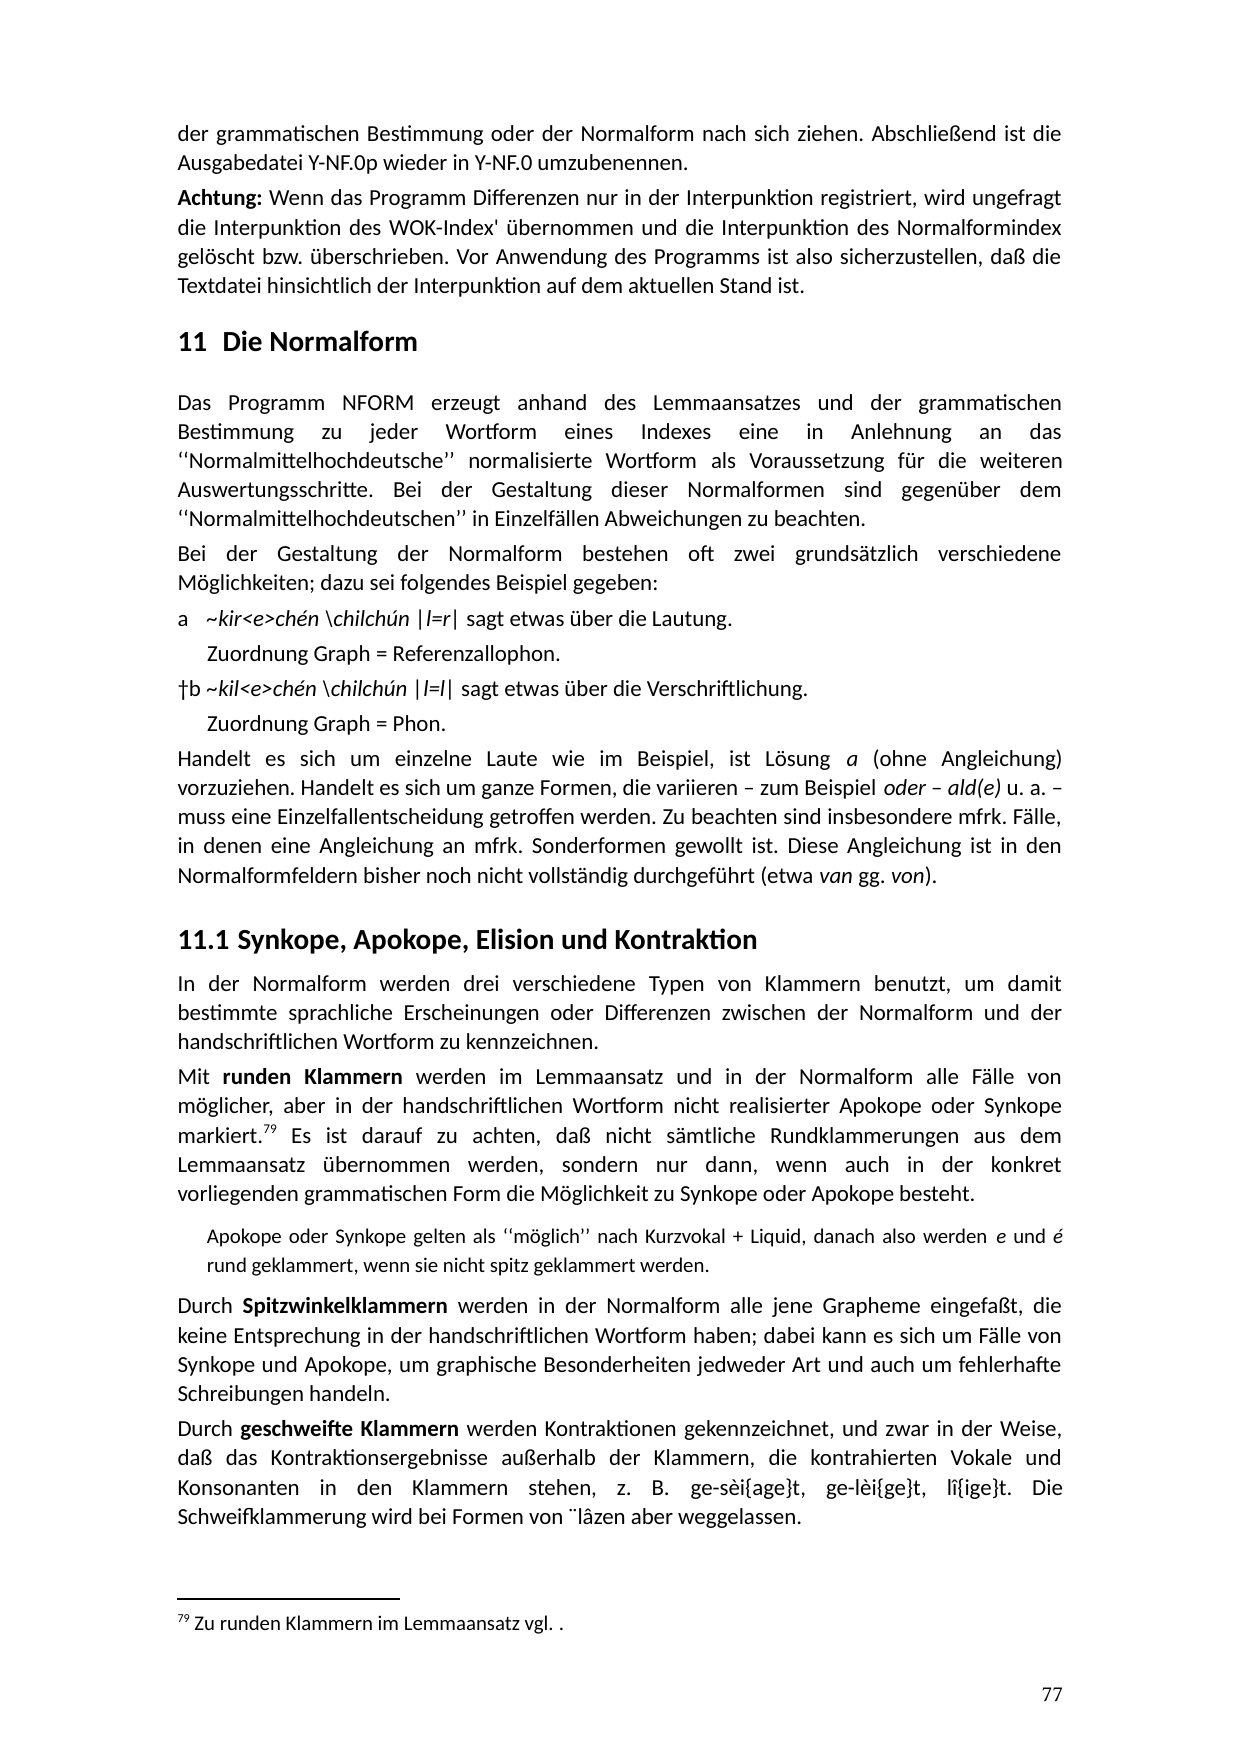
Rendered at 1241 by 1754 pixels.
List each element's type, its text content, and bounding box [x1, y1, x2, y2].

text In der Normalform werden drei verschiedene Typen von Klammern benutzt, um damit bestimmte sprachliche Erscheinungen oder Differenzen zwischen der Normalform und der handschriftlichen Wortform zu kennzeichnen. [177, 968, 1063, 1056]
text Achtung: Wenn das Programm Differenzen nur in der Interpunktion registriert, wird ungefragt die Interpunktion des WOK-Index' übernommen und die Interpunktion des Normalformindex gelöscht bzw. überschrieben. Vor Anwendung des Programms ist also sicherzustellen, daß die Textdatei hinsichtlich der Interpunktion auf dem aktuellen Stand ist. [177, 182, 1063, 299]
subtitle Synkope, Apokope, Elision und Kontraktion [177, 926, 1063, 956]
text Apokope oder Synkope gelten als ‘‘möglich’’ nach Kurzvokal + Liquid, danach also werden e und é rund geklammert, wenn sie nicht spitz geklammert werden. [207, 1220, 1063, 1278]
text der grammatischen Bestimmung oder der Normalform nach sich ziehen. Abschließend ist die Ausgabedatei Y-NF.0p wieder in Y-NF.0 umzubenennen. [177, 118, 1063, 176]
text a ~kir<e>chén \chilchún |l=r| sagt etwas über die Lautung. [177, 603, 1063, 632]
text †b ~kil<e>chén \chilchún |l=l| sagt etwas über die Verschriftlichung. [177, 673, 1063, 702]
text Durch geschweifte Klammern werden Kontraktionen gekennzeichnet, und zwar in der Weise, daß das Kontraktionsergebnisse außerhalb der Klammern, die kontrahierten Vokale und Konsonanten in den Klammern stehen, z. B. ge-sèi{age}t, ge-lèi{ge}t, lî{ige}t. Die Schweifklammerung wird bei Formen von ¨lâzen aber weggelassen. [177, 1413, 1063, 1530]
text Handelt es sich um einzelne Laute wie im Beispiel, ist Lösung a (ohne Angleichung) vorzuziehen. Handelt es sich um ganze Formen, die variieren – zum Beispiel oder – ald(e) u. a. – muss eine Einzelfallentscheidung getroffen werden. Zu beachten sind insbesondere mfrk. Fälle, in denen eine Angleichung an mfrk. Sonderformen gewollt ist. Diese Angleichung ist in den Normalformfeldern bisher noch nicht vollständig durchgeführt (etwa van gg. von). [177, 743, 1063, 889]
text Durch Spitzwinkelklammern werden in der Normalform alle jene Grapheme eingefaßt, die keine Entsprechung in der handschriftlichen Wortform haben; dabei kann es sich um Fälle von Synkope und Apokope, um graphische Besonderheiten jedweder Art und auch um fehlerhafte Schreibungen handeln. [177, 1291, 1063, 1407]
text Zu runden Klammern im Lemmaansatz vgl. . [177, 1611, 1063, 1636]
text Zuordnung Graph = Phon. [207, 708, 1063, 737]
text Zuordnung Graph = Referenzallophon. [207, 638, 1063, 667]
subtitle Die Normalform [177, 328, 1063, 357]
text Bei der Gestaltung der Normalform bestehen oft zwei grundsätzlich verschiedene Möglichkeiten; dazu sei folgendes Beispiel gegeben: [177, 538, 1063, 597]
text Mit runden Klammern werden im Lemmaansatz und in der Normalform alle Fälle von möglicher, aber in der handschriftlichen Wortform nicht realisierter Apokope oder Synkope markiert. Es ist darauf zu achten, daß nicht sämtliche Rundklammerungen aus dem Lemmaansatz übernommen werden, sondern nur dann, wenn auch in der konkret vorliegenden grammatischen Form die Möglichkeit zu Synkope oder Apokope besteht. [177, 1061, 1063, 1207]
text Das Programm NFORM erzeugt anhand des Lemmaansatzes und der grammatischen Bestimmung zu jeder Wortform eines Indexes eine in Anlehnung an das ‘‘Normalmittelhochdeutsche’’ normalisierte Wortform als Voraussetzung für die weiteren Auswertungsschritte. Bei der Gestaltung dieser Normalformen sind gegenüber dem ‘‘Normalmittelhochdeutschen’’ in Einzelfällen Abweichungen zu beachten. [177, 387, 1063, 532]
